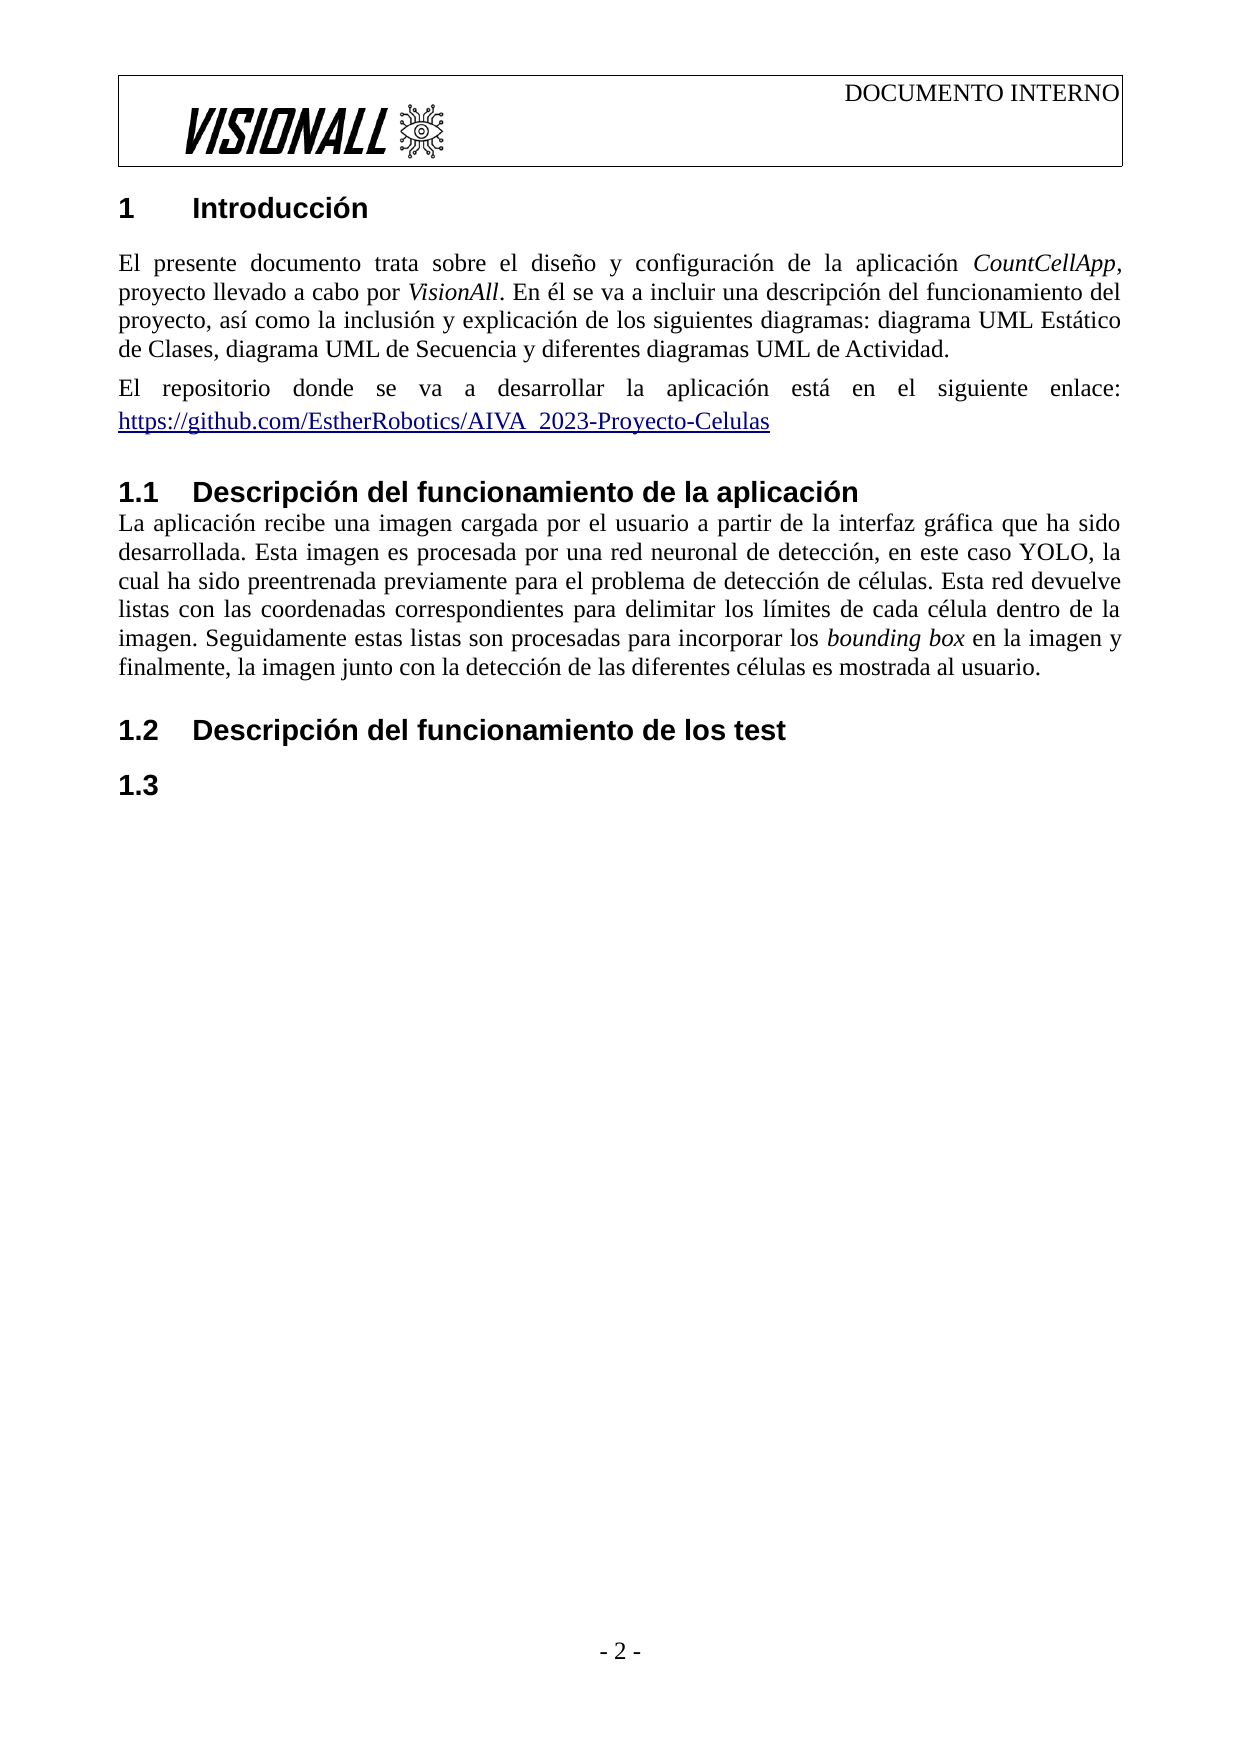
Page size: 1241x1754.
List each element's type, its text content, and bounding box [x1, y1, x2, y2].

subtitle Introducción [118, 191, 1122, 225]
text La aplicación recibe una imagen cargada por el usuario a partir de la interfaz gráfica que ha sido desarrollada. Esta imagen es procesada por una red neuronal de detección, en este caso YOLO, la cual ha sido preentrenada previamente para el problema de detección de células. Esta red devuelve listas con las coordenadas correspondientes para delimitar los límites de cada célula dentro de la imagen. Seguidamente estas listas son procesadas para incorporar los bounding box en la imagen y finalmente, la imagen junto con la detección de las diferentes células es mostrada al usuario. [118, 508, 1122, 681]
text El repositorio donde se va a desarrollar la aplicación está en el siguiente enlace: https://github.com/EstherRobotics/AIVA_2023-Proyecto-Celulas [118, 373, 1122, 435]
subtitle Descripción del funcionamiento de la aplicación [118, 475, 1122, 508]
subtitle Descripción del funcionamiento de los test [118, 713, 1122, 747]
text El presente documento trata sobre el diseño y configuración de la aplicación CountCellApp, proyecto llevado a cabo por VisionAll. En él se va a incluir una descripción del funcionamiento del proyecto, así como la inclusión y explicación de los siguientes diagramas: diagrama UML Estático de Clases, diagrama UML de Secuencia y diferentes diagramas UML de Actividad. [118, 248, 1122, 363]
